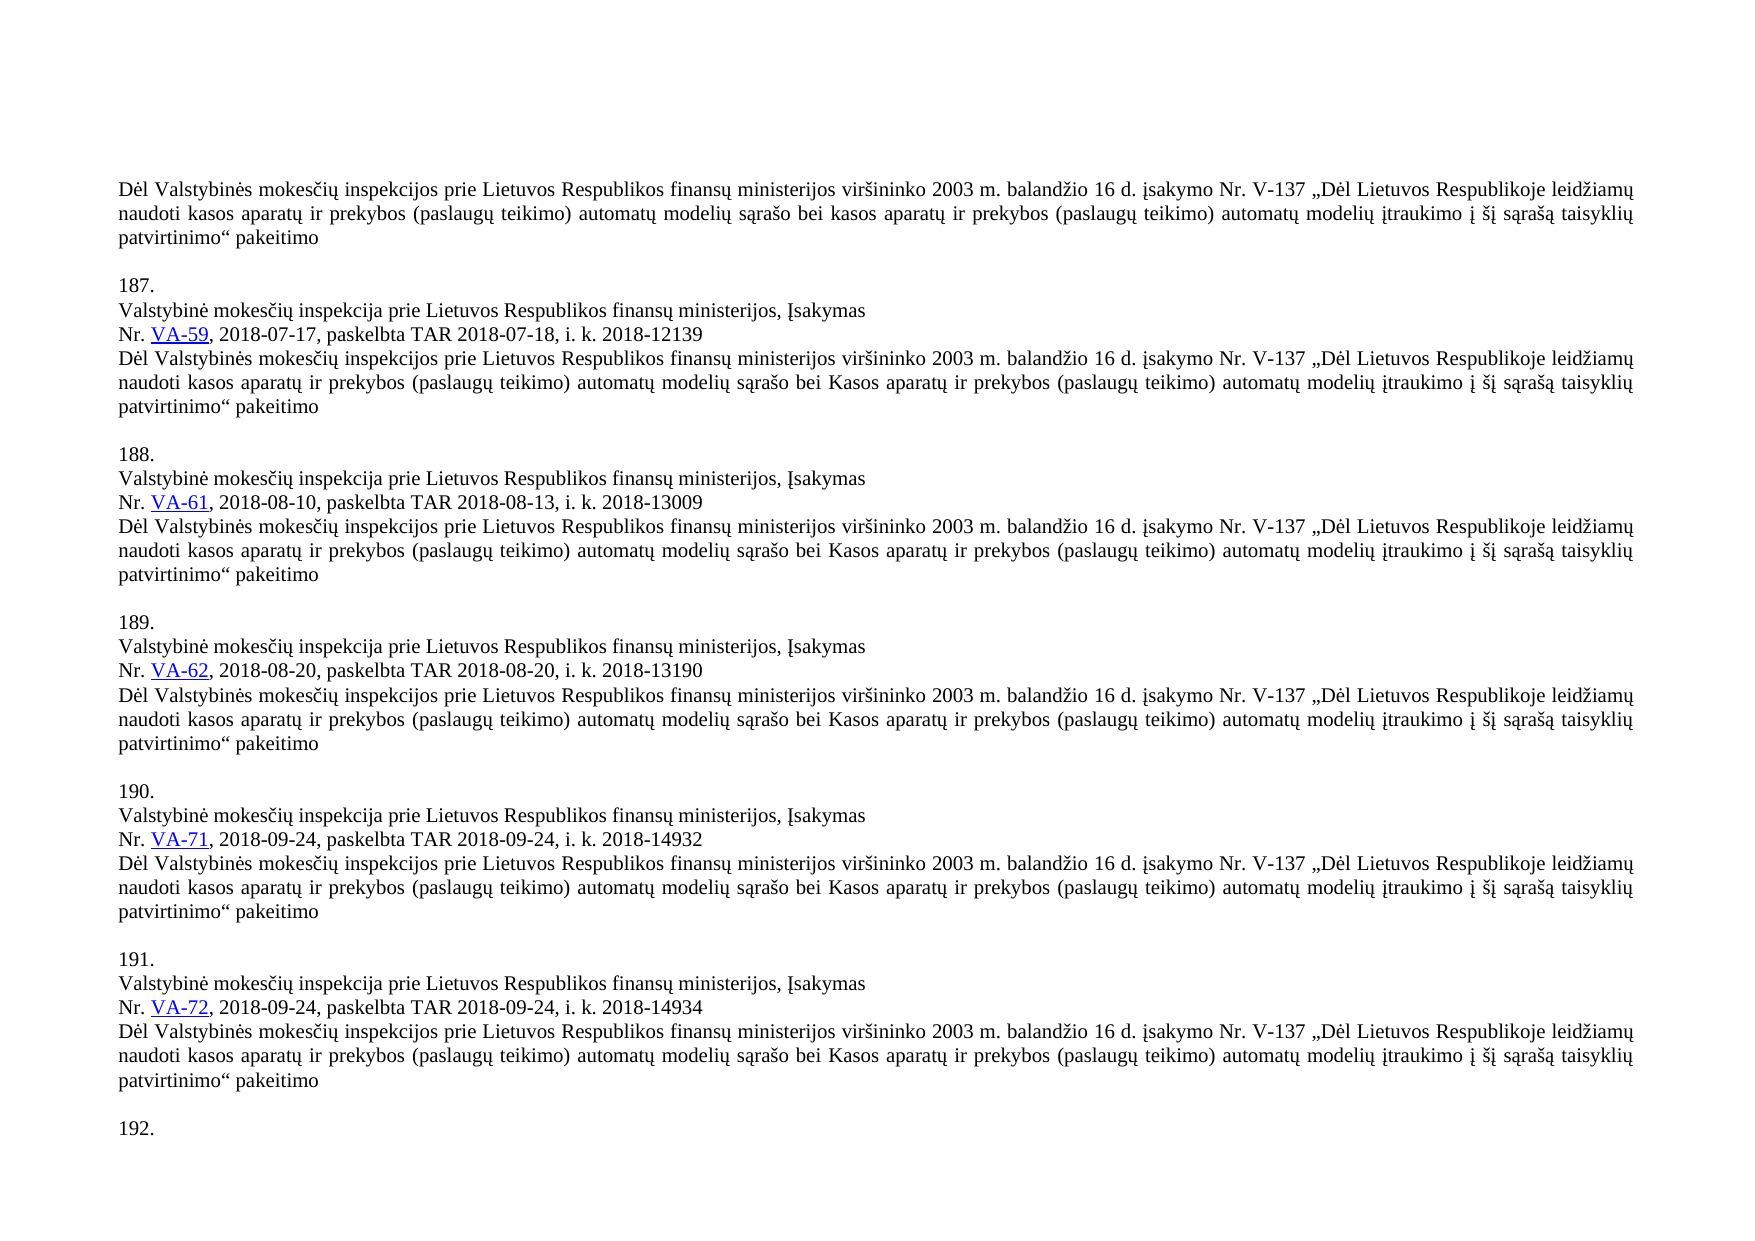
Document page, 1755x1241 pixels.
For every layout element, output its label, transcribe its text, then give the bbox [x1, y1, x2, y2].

text Valstybinė mokesčių inspekcija prie Lietuvos Respublikos finansų ministerijos, Įsakymas [118, 297, 1636, 322]
text Nr. VA-61, 2018-08-10, paskelbta TAR 2018-08-13, i. k. 2018-13009 [118, 490, 1636, 514]
text Valstybinė mokesčių inspekcija prie Lietuvos Respublikos finansų ministerijos, Įsakymas [118, 634, 1636, 658]
text Dėl Valstybinės mokesčių inspekcijos prie Lietuvos Respublikos finansų ministerijos viršininko 2003 m. balandžio 16 d. įsakymo Nr. V-137 „Dėl Lietuvos Respublikoje leidžiamų naudoti kasos aparatų ir prekybos (paslaugų teikimo) automatų modelių sąrašo bei Kasos aparatų ir prekybos (paslaugų teikimo) automatų modelių įtraukimo į šį sąrašą taisyklių patvirtinimo“ pakeitimo [118, 851, 1636, 923]
text Dėl Valstybinės mokesčių inspekcijos prie Lietuvos Respublikos finansų ministerijos viršininko 2003 m. balandžio 16 d. įsakymo Nr. V-137 „Dėl Lietuvos Respublikoje leidžiamų naudoti kasos aparatų ir prekybos (paslaugų teikimo) automatų modelių sąrašo bei kasos aparatų ir prekybos (paslaugų teikimo) automatų modelių įtraukimo į šį sąrašą taisyklių patvirtinimo“ pakeitimo [118, 177, 1636, 249]
text Nr. VA-62, 2018-08-20, paskelbta TAR 2018-08-20, i. k. 2018-13190 [118, 658, 1636, 682]
text 190. [118, 779, 1636, 803]
text Valstybinė mokesčių inspekcija prie Lietuvos Respublikos finansų ministerijos, Įsakymas [118, 803, 1636, 827]
text Nr. VA-72, 2018-09-24, paskelbta TAR 2018-09-24, i. k. 2018-14934 [118, 995, 1636, 1019]
text 191. [118, 947, 1636, 971]
text 187. [118, 273, 1636, 297]
text Dėl Valstybinės mokesčių inspekcijos prie Lietuvos Respublikos finansų ministerijos viršininko 2003 m. balandžio 16 d. įsakymo Nr. V-137 „Dėl Lietuvos Respublikoje leidžiamų naudoti kasos aparatų ir prekybos (paslaugų teikimo) automatų modelių sąrašo bei Kasos aparatų ir prekybos (paslaugų teikimo) automatų modelių įtraukimo į šį sąrašą taisyklių patvirtinimo“ pakeitimo [118, 346, 1636, 418]
text Nr. VA-59, 2018-07-17, paskelbta TAR 2018-07-18, i. k. 2018-12139 [118, 322, 1636, 346]
text 192. [118, 1116, 1636, 1140]
text Dėl Valstybinės mokesčių inspekcijos prie Lietuvos Respublikos finansų ministerijos viršininko 2003 m. balandžio 16 d. įsakymo Nr. V-137 „Dėl Lietuvos Respublikoje leidžiamų naudoti kasos aparatų ir prekybos (paslaugų teikimo) automatų modelių sąrašo bei Kasos aparatų ir prekybos (paslaugų teikimo) automatų modelių įtraukimo į šį sąrašą taisyklių patvirtinimo“ pakeitimo [118, 514, 1636, 586]
text Nr. VA-71, 2018-09-24, paskelbta TAR 2018-09-24, i. k. 2018-14932 [118, 827, 1636, 851]
text Valstybinė mokesčių inspekcija prie Lietuvos Respublikos finansų ministerijos, Įsakymas [118, 466, 1636, 490]
text 188. [118, 442, 1636, 466]
text Dėl Valstybinės mokesčių inspekcijos prie Lietuvos Respublikos finansų ministerijos viršininko 2003 m. balandžio 16 d. įsakymo Nr. V-137 „Dėl Lietuvos Respublikoje leidžiamų naudoti kasos aparatų ir prekybos (paslaugų teikimo) automatų modelių sąrašo bei Kasos aparatų ir prekybos (paslaugų teikimo) automatų modelių įtraukimo į šį sąrašą taisyklių patvirtinimo“ pakeitimo [118, 1019, 1636, 1092]
text Valstybinė mokesčių inspekcija prie Lietuvos Respublikos finansų ministerijos, Įsakymas [118, 971, 1636, 995]
text 189. [118, 610, 1636, 634]
text Dėl Valstybinės mokesčių inspekcijos prie Lietuvos Respublikos finansų ministerijos viršininko 2003 m. balandžio 16 d. įsakymo Nr. V-137 „Dėl Lietuvos Respublikoje leidžiamų naudoti kasos aparatų ir prekybos (paslaugų teikimo) automatų modelių sąrašo bei Kasos aparatų ir prekybos (paslaugų teikimo) automatų modelių įtraukimo į šį sąrašą taisyklių patvirtinimo“ pakeitimo [118, 682, 1636, 755]
